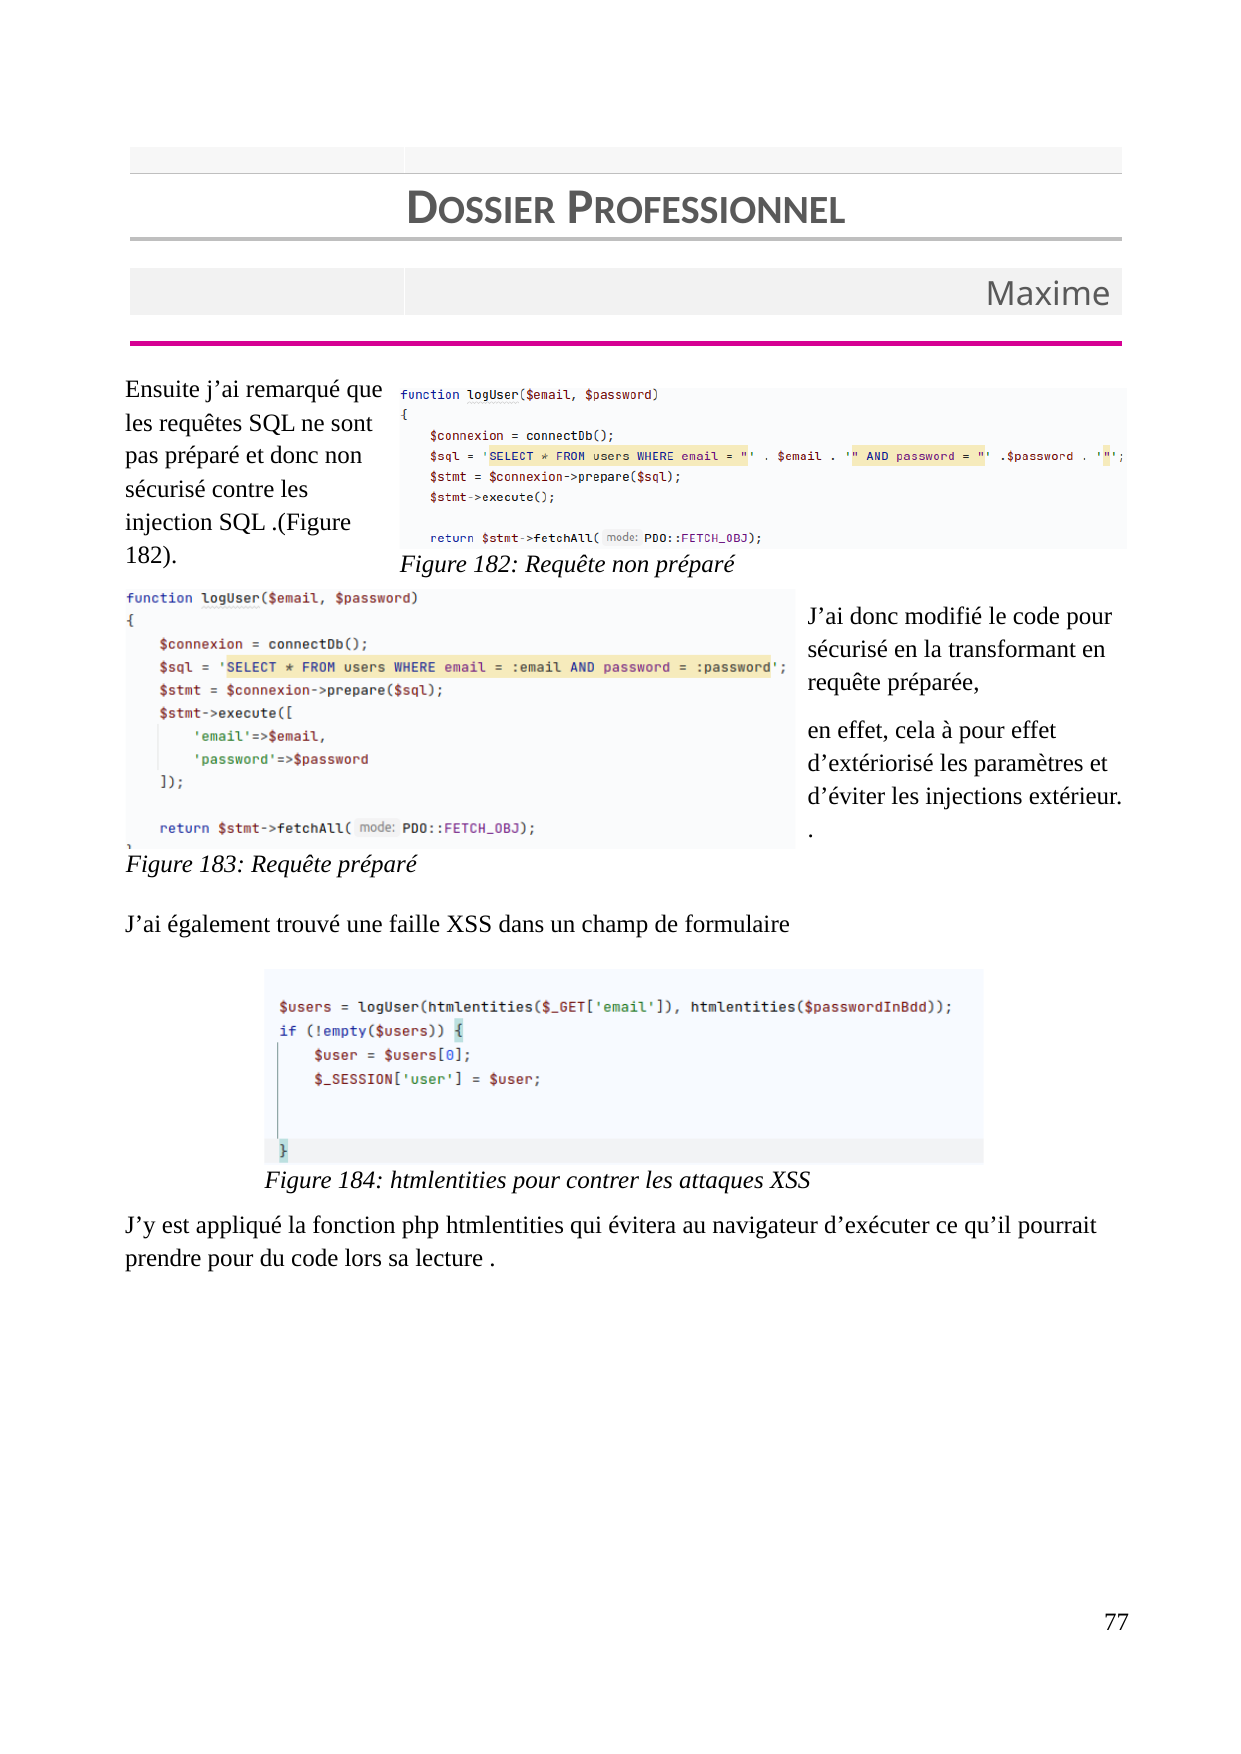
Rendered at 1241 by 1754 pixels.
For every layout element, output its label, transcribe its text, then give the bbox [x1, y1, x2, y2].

picture [399, 388, 1127, 549]
text Figure 183: Requête préparé [126, 849, 796, 878]
picture [125, 589, 796, 849]
text Figure 182: Requête non préparé [399, 549, 1127, 577]
text en effet, cela à pour effet d’extériorisé les paramètres et d’éviter les injections extérieur. . [796, 715, 1123, 843]
picture [264, 969, 984, 1165]
text J’ai également trouvé une faille XSS dans un champ de formulaire [125, 909, 1123, 938]
text Ensuite j’ai remarqué que les requêtes SQL ne sont pas préparé et donc non sécurisé contre les injection SQL .(Figure 182). J’ai donc modifié le code pour sécurisé en la transformant en requête préparée, [125, 374, 1127, 696]
text Figure 184: htmlentities pour contrer les attaques XSS [264, 1165, 983, 1194]
text J’y est appliqué la fonction php htmlentities qui évitera au navigateur d’exécuter ce qu’il pourrait prendre pour du code lors sa lecture . [125, 957, 1123, 1272]
